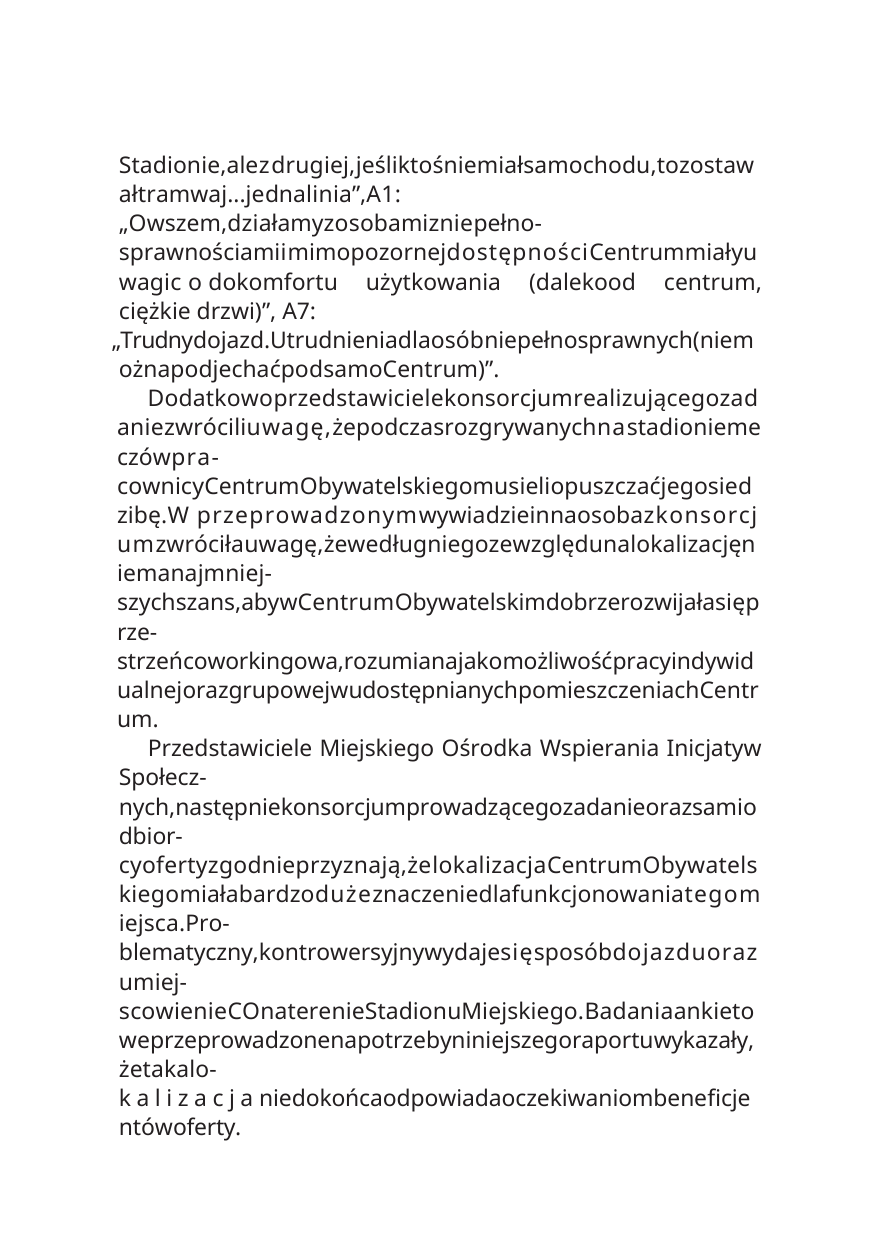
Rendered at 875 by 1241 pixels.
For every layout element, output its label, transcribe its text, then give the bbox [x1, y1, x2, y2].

text Dodatkowoprzedstawicielekonsorcjumrealizującegozadaniezwróciliuwagę,żepodczasrozgrywanychnastadioniemeczówpra-cownicyCentrumObywatelskiegomusieliopuszczaćjegosiedzibę.Wprzeprowadzonymwywiadzieinnaosobazkonsorcjumzwróciłauwagę,żewedługniegozewzględunalokalizacjęniemanajmniej-szychszans,abywCentrumObywatelskimdobrzerozwijałasięprze-strzeńcoworkingowa,rozumianajakomożliwośćpracyindywidualnejorazgrupowejwudostępnianychpomieszczeniachCentrum. [117, 383, 762, 733]
text „Trudnydojazd.Utrudnieniadlaosóbniepełnosprawnych(niemożnapodjechaćpodsamoCentrum)”. [111, 325, 755, 383]
text Stadionie,alezdrugiej,jeśliktośniemiałsamochodu,tozostawałtramwaj...jednalinia”,A1:„Owszem,działamyzosobamizniepełno-sprawnościamiimimopozornejdostępnościCentrummiałyuwagicodokomfortu użytkowania (dalekood centrum, ciężkie drzwi)”, A7: [119, 150, 762, 325]
text Przedstawiciele Miejskiego Ośrodka Wspierania Inicjatyw Społecz-nych,następniekonsorcjumprowadzącegozadanieorazsamiodbior-cyofertyzgodnieprzyznają,żelokalizacjaCentrumObywatelskiegomiałabardzodużeznaczeniedlafunkcjonowaniategomiejsca.Pro-blematyczny,kontrowersyjnywydajesięsposóbdojazduorazumiej-scowienieCOnaterenieStadionuMiejskiego.Badaniaankietoweprzeprowadzonenapotrzebyniniejszegoraportuwykazały,żetakalo-kalizacjaniedokońcaodpowiadaoczekiwaniombeneficjentówoferty. [119, 733, 762, 1142]
